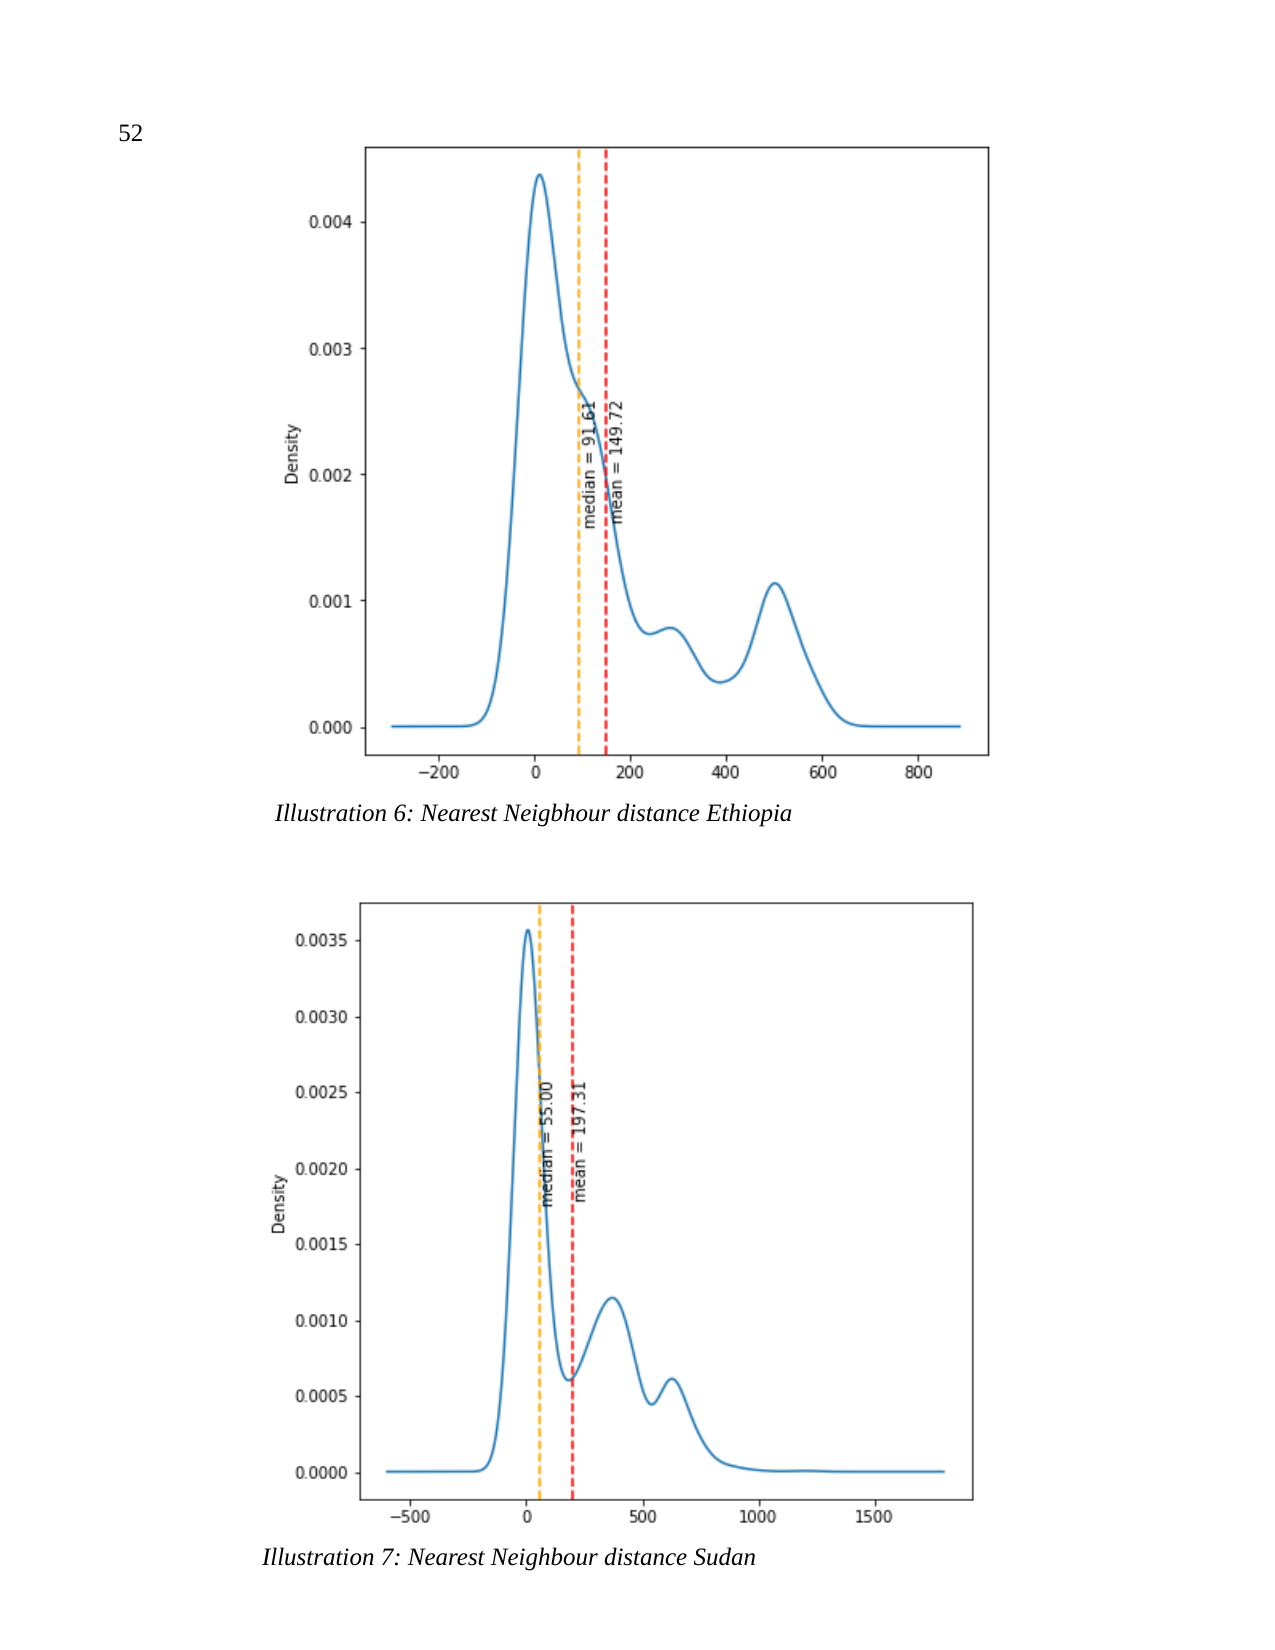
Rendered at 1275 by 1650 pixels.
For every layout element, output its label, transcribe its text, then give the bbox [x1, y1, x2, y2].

picture [261, 887, 988, 1537]
picture [274, 131, 1004, 793]
text Illustration 6: Nearest Neigbhour distance Ethiopia [274, 793, 1003, 827]
text Illustration 7: Nearest Neighbour distance Sudan [262, 1537, 987, 1571]
